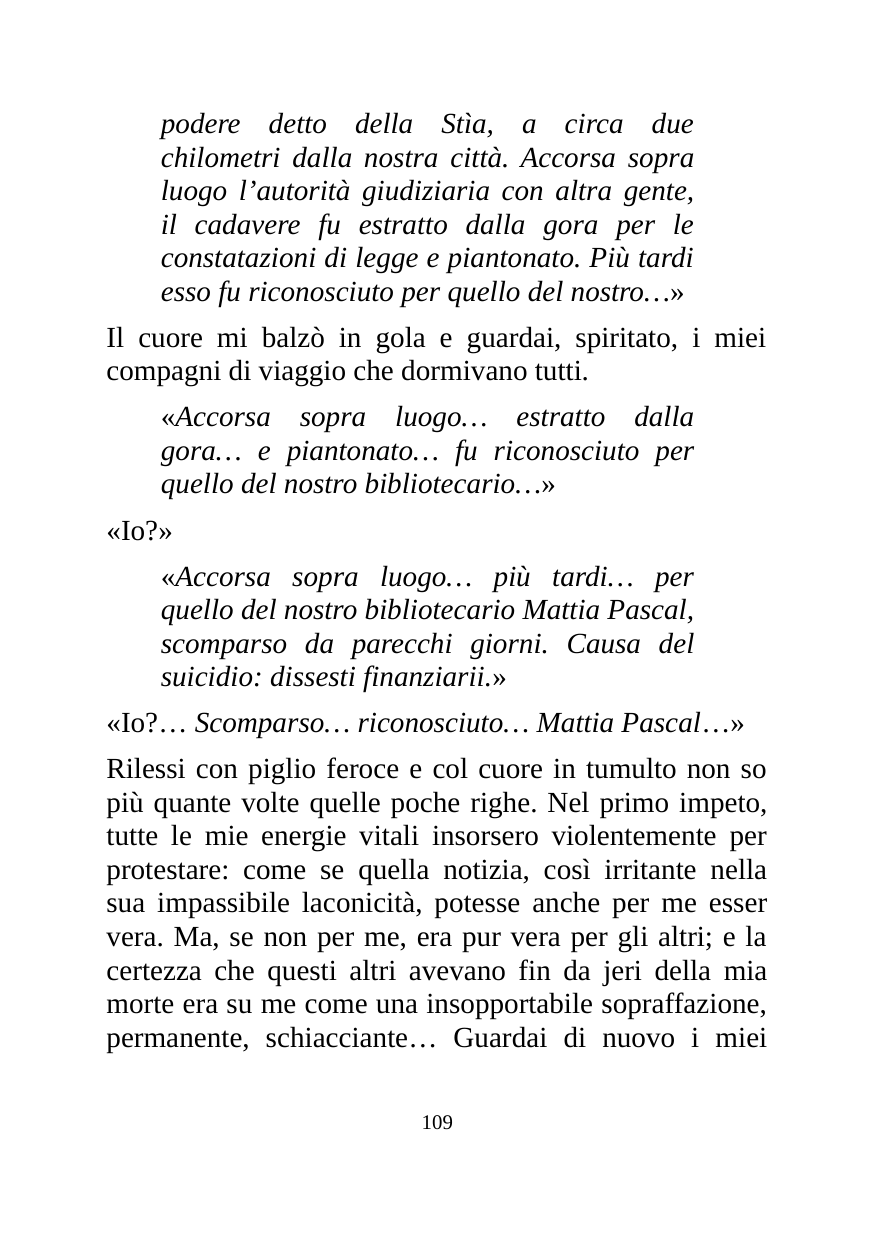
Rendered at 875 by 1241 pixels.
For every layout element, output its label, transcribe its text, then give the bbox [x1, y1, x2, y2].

text «Accorsa sopra luogo… più tardi… per quello del nostro bibliotecario Mattia Pascal, scomparso da parecchi giorni. Causa del suicidio: dissesti finanziarii.» [161, 559, 697, 693]
text podere detto della Stìa, a circa due chilometri dalla nostra città. Accorsa sopra luogo l’autorità giudiziaria con altra gente, il cadavere fu estratto dalla gora per le constatazioni di legge e piantonato. Più tardi esso fu riconosciuto per quello del nostro…» [161, 106, 697, 307]
text Rilessi con piglio feroce e col cuore in tumulto non so più quante volte quelle poche righe. Nel primo impeto, tutte le mie energie vitali insorsero violentemente per protestare: come se quella notizia, così irritante nella sua impassibile laconicità, potesse anche per me esser vera. Ma, se non per me, era pur vera per gli altri; e la certezza che questi altri avevano fin da jeri della mia morte era su me come una insopportabile sopraffazione, permanente, schiacciante… Guardai di nuovo i miei [106, 751, 768, 1053]
text «Accorsa sopra luogo… estratto dalla gora… e piantonato… fu riconosciuto per quello del nostro bibliotecario…» [161, 399, 697, 500]
text Il cuore mi balzò in gola e guardai, spiritato, i miei compagni di viaggio che dormivano tutti. [106, 320, 768, 387]
text «Io?» [106, 513, 768, 546]
text «Io?… Scomparso… riconosciuto… Mattia Pascal…» [106, 705, 768, 739]
